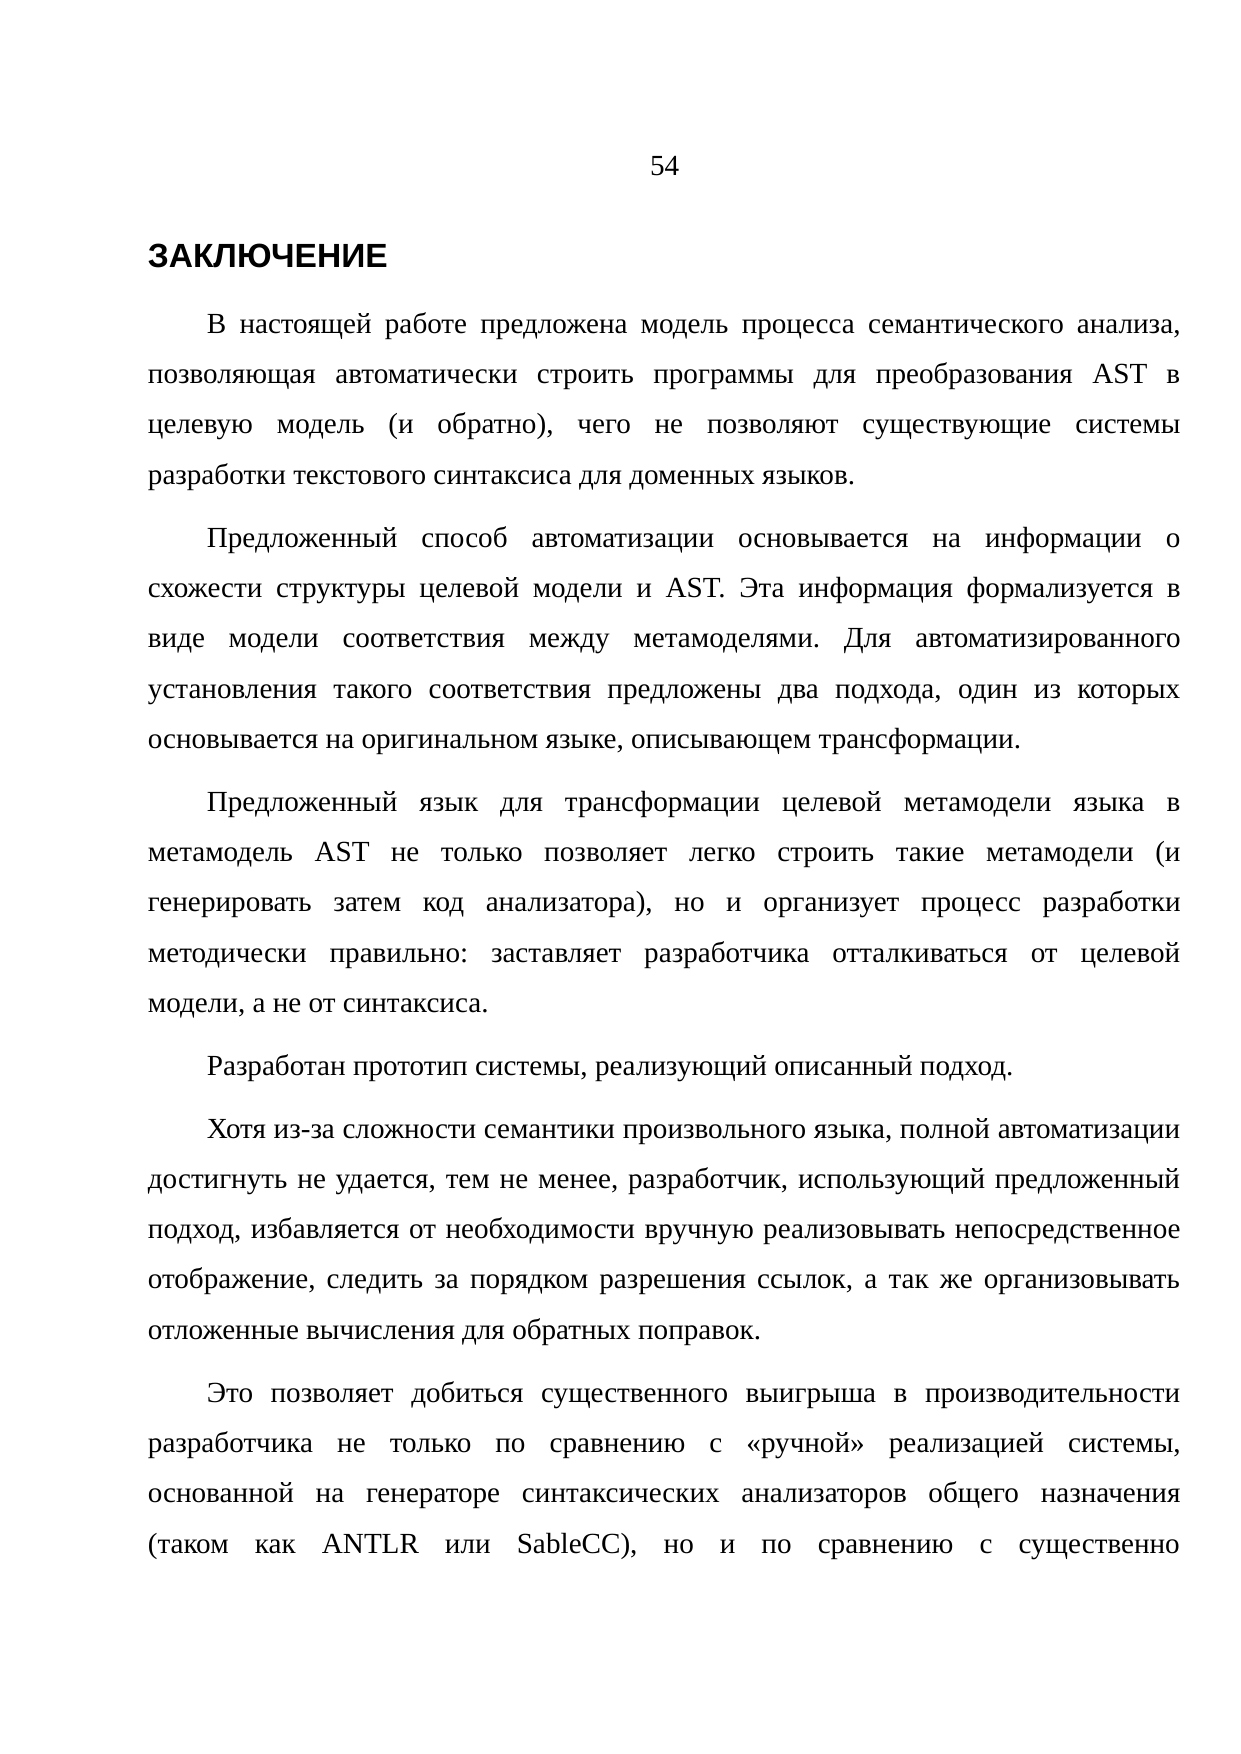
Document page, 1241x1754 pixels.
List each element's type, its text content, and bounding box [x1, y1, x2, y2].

text В настоящей работе предложена модель процесса семантического анализа, позволяющая автоматически строить программы для преобразования AST в целевую модель (и обратно), чего не позволяют существующие системы разработки текстового синтаксиса для доменных языков. [148, 306, 1181, 491]
text Разработан прототип системы, реализующий описанный подход. [148, 1048, 1181, 1081]
text Предложенный способ автоматизации основывается на информации о схожести структуры целевой модели и AST. Эта информация формализуется в виде модели соответствия между метамоделями. Для автоматизированного установления такого соответствия предложены два подхода, один из которых основывается на оригинальном языке, описывающем трансформации. [148, 520, 1181, 754]
text Это позволяет добиться существенного выигрыша в производительности разработчика не только по сравнению с «ручной» реализацией системы, основанной на генераторе синтаксических анализаторов общего назначения (таком как ANTLR или SableCC), но и по сравнению с существенно [148, 1375, 1181, 1559]
text Хотя из-за сложности семантики произвольного языка, полной автоматизации достигнуть не удается, тем не менее, разработчик, использующий предложенный подход, избавляется от необходимости вручную реализовывать непосредственное отображение, следить за порядком разрешения ссылок, а так же организовывать отложенные вычисления для обратных поправок. [148, 1111, 1181, 1346]
text Заключение [148, 236, 1181, 274]
text Предложенный язык для трансформации целевой метамодели языка в метамодель AST не только позволяет легко строить такие метамодели (и генерировать затем код анализатора), но и организует процесс разработки методически правильно: заставляет разработчика отталкиваться от целевой модели, а не от синтаксиса. [148, 784, 1181, 1019]
